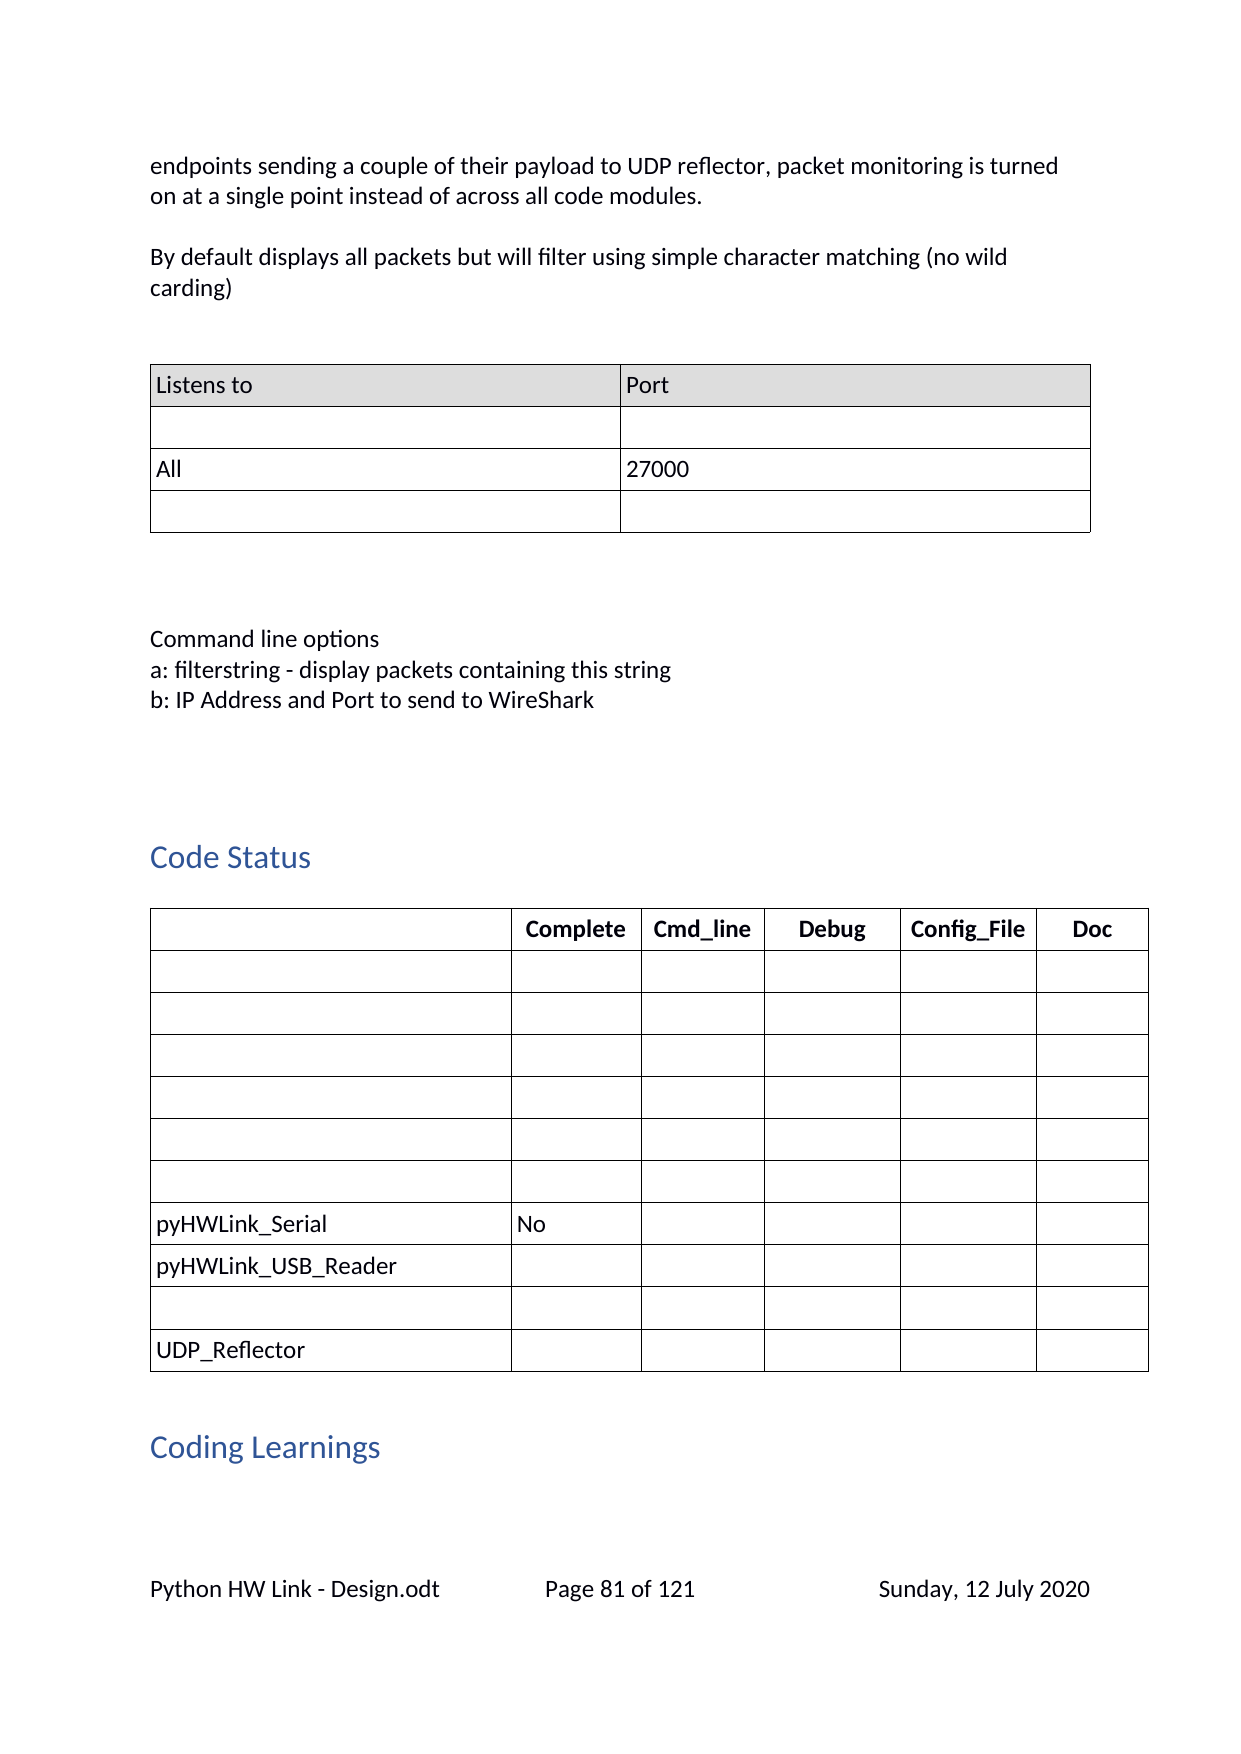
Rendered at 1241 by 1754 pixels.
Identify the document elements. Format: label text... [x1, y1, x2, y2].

table_cell [765, 1287, 900, 1328]
table_cell [1037, 1035, 1148, 1076]
text a: filterstring - display packets containing this string [150, 654, 1090, 685]
table_cell [642, 1035, 764, 1076]
table_cell [151, 993, 511, 1034]
table_cell [765, 1161, 900, 1202]
table_cell [512, 1035, 641, 1076]
table_cell [151, 491, 620, 532]
table_header Listens to [151, 365, 620, 406]
table_cell [765, 1119, 900, 1160]
subtitle Code Status [150, 836, 1090, 877]
table_header [151, 909, 511, 950]
table_cell [1037, 1245, 1148, 1286]
table_header Complete [512, 909, 641, 950]
table_header Debug [765, 909, 900, 950]
table_cell [1037, 1077, 1148, 1118]
table_cell [151, 1161, 511, 1202]
table_cell [621, 491, 1090, 532]
table_cell [1037, 993, 1148, 1034]
table_cell [901, 1203, 1036, 1244]
table_cell [642, 993, 764, 1034]
table_cell [642, 951, 764, 992]
table_cell [901, 1077, 1036, 1118]
table_cell [512, 993, 641, 1034]
table_cell [512, 1119, 641, 1160]
text Command line options [150, 624, 1090, 654]
table_cell 27000 [621, 449, 1090, 490]
table_cell [901, 1119, 1036, 1160]
table_cell [621, 407, 1090, 448]
table_cell pyHWLink_Serial [151, 1203, 511, 1244]
table_cell [512, 1245, 641, 1286]
table_cell [901, 1245, 1036, 1286]
table_cell [901, 1330, 1036, 1371]
text endpoints sending a couple of their payload to UDP reflector, packet monitoring is turned on at a single point instead of across all code modules. [150, 150, 1090, 211]
table_cell No [512, 1203, 641, 1244]
table_cell [901, 1287, 1036, 1328]
table_cell UDP_Reflector [151, 1330, 511, 1371]
table_cell [642, 1330, 764, 1371]
table_cell [765, 1077, 900, 1118]
table_header Port [621, 365, 1090, 406]
subtitle Coding Learnings [150, 1426, 1090, 1467]
table_cell [1037, 1161, 1148, 1202]
table_cell [765, 1245, 900, 1286]
table_cell [901, 993, 1036, 1034]
table_cell [1037, 1203, 1148, 1244]
table_cell [901, 951, 1036, 992]
table_cell [512, 1287, 641, 1328]
table_cell [765, 951, 900, 992]
table_cell [151, 407, 620, 448]
table_cell [901, 1161, 1036, 1202]
table_cell [642, 1245, 764, 1286]
table_cell All [151, 449, 620, 490]
table_cell [1037, 1330, 1148, 1371]
table_cell [1037, 1287, 1148, 1328]
table_cell [512, 1161, 641, 1202]
table_cell [1037, 1119, 1148, 1160]
table_header Config_File [901, 909, 1036, 950]
table_cell [1037, 951, 1148, 992]
table_cell [642, 1203, 764, 1244]
table_cell [765, 1035, 900, 1076]
table_header Cmd_line [642, 909, 764, 950]
table_cell [151, 1035, 511, 1076]
table_cell [765, 1203, 900, 1244]
text b: IP Address and Port to send to WireShark [150, 685, 1090, 715]
table_cell [642, 1161, 764, 1202]
table_cell [642, 1077, 764, 1118]
table_cell [512, 951, 641, 992]
table_cell [151, 1077, 511, 1118]
table_cell [765, 993, 900, 1034]
table_cell pyHWLink_USB_Reader [151, 1245, 511, 1286]
table_cell [151, 951, 511, 992]
table_cell [901, 1035, 1036, 1076]
table_cell [512, 1330, 641, 1371]
table_cell [642, 1119, 764, 1160]
table_cell [151, 1287, 511, 1328]
table_cell [512, 1077, 641, 1118]
table_cell [642, 1287, 764, 1328]
text By default displays all packets but will filter using simple character matching (no wild carding) [150, 242, 1090, 303]
table_cell [765, 1330, 900, 1371]
table_cell [151, 1119, 511, 1160]
table_header Doc [1037, 909, 1148, 950]
